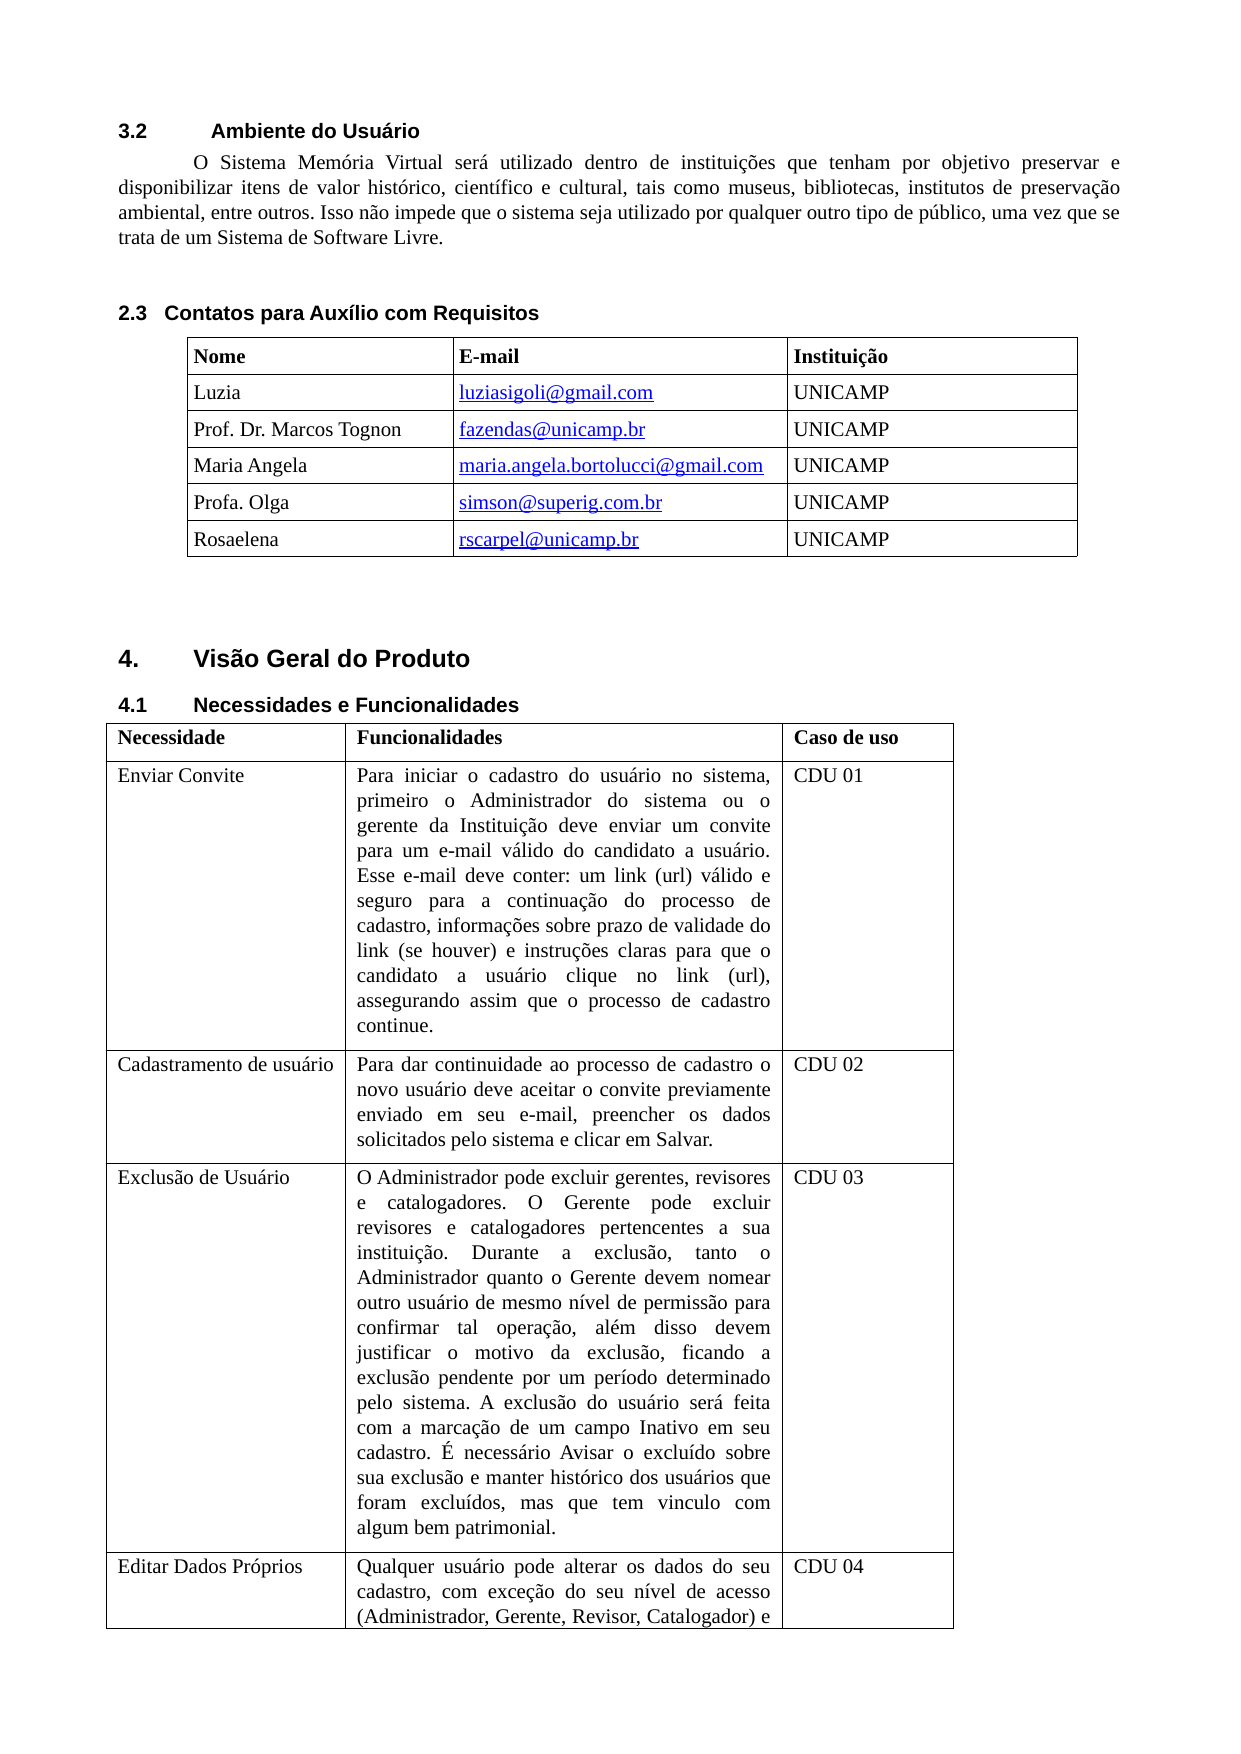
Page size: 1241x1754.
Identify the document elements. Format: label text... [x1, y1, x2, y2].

table_cell CDU 04 [783, 1553, 953, 1628]
subtitle Ambiente do Usuário [118, 118, 1122, 143]
table_cell Exclusão de Usuário [107, 1164, 345, 1552]
table_cell Editar Dados Próprios [107, 1553, 345, 1628]
text 2.3 Contatos para Auxílio com Requisitos [118, 299, 1122, 324]
table_cell UNICAMP [788, 521, 1077, 556]
table_cell Qualquer usuário pode alterar os dados do seu cadastro, com exceção do seu nível de acesso (Administrador, Gerente, Revisor, Catalogador) e [346, 1553, 782, 1628]
table_cell CDU 01 [783, 762, 953, 1050]
table_header Funcionalidades [346, 724, 782, 761]
table_cell Rosaelena [188, 521, 453, 556]
table_cell Cadastramento de usuário [107, 1051, 345, 1163]
table_cell Profa. Olga [188, 484, 453, 520]
table_header E-mail [454, 338, 787, 373]
table_header Necessidade [107, 724, 345, 761]
table_cell maria.angela.bortolucci@gmail.com [454, 448, 787, 483]
table_cell UNICAMP [788, 448, 1077, 483]
table_cell Maria Angela [188, 448, 453, 483]
table_cell Para iniciar o cadastro do usuário no sistema, primeiro o Administrador do sistema ou o gerente da Instituição deve enviar um convite para um e-mail válido do candidato a usuário. Esse e-mail deve conter: um link (url) válido e seguro para a continuação do processo de cadastro, informações sobre prazo de validade do link (se houver) e instruções claras para que o candidato a usuário clique no link (url), assegurando assim que o processo de cadastro continue. [346, 762, 782, 1050]
table_cell Luzia [188, 375, 453, 410]
table_cell UNICAMP [788, 411, 1077, 447]
subtitle Visão Geral do Produto [118, 644, 1122, 673]
table_cell Para dar continuidade ao processo de cadastro o novo usuário deve aceitar o convite previamente enviado em seu e-mail, preencher os dados solicitados pelo sistema e clicar em Salvar. [346, 1051, 782, 1163]
table_cell simson@superig.com.br [454, 484, 787, 520]
table_cell UNICAMP [788, 484, 1077, 520]
table_cell CDU 02 [783, 1051, 953, 1163]
text O Sistema Memória Virtual será utilizado dentro de instituições que tenham por objetivo preservar e disponibilizar itens de valor histórico, científico e cultural, tais como museus, bibliotecas, institutos de preservação ambiental, entre outros. Isso não impede que o sistema seja utilizado por qualquer outro tipo de público, uma vez que se trata de um Sistema de Software Livre. [118, 149, 1122, 249]
table_cell fazendas@unicamp.br [454, 411, 787, 447]
table_cell luziasigoli@gmail.com [454, 375, 787, 410]
table_header Instituição [788, 338, 1077, 373]
table_cell Prof. Dr. Marcos Tognon [188, 411, 453, 447]
subtitle Necessidades e Funcionalidades [118, 691, 1122, 716]
table_cell O Administrador pode excluir gerentes, revisores e catalogadores. O Gerente pode excluir revisores e catalogadores pertencentes a sua instituição. Durante a exclusão, tanto o Administrador quanto o Gerente devem nomear outro usuário de mesmo nível de permissão para confirmar tal operação, além disso devem justificar o motivo da exclusão, ficando a exclusão pendente por um período determinado pelo sistema. A exclusão do usuário será feita com a marcação de um campo Inativo em seu cadastro. É necessário Avisar o excluído sobre sua exclusão e manter histórico dos usuários que foram excluídos, mas que tem vinculo com algum bem patrimonial. [346, 1164, 782, 1552]
table_cell Enviar Convite [107, 762, 345, 1050]
table_cell UNICAMP [788, 375, 1077, 410]
table_cell rscarpel@unicamp.br [454, 521, 787, 556]
table_header Caso de uso [783, 724, 953, 761]
table_cell CDU 03 [783, 1164, 953, 1552]
table_header Nome [188, 338, 453, 373]
